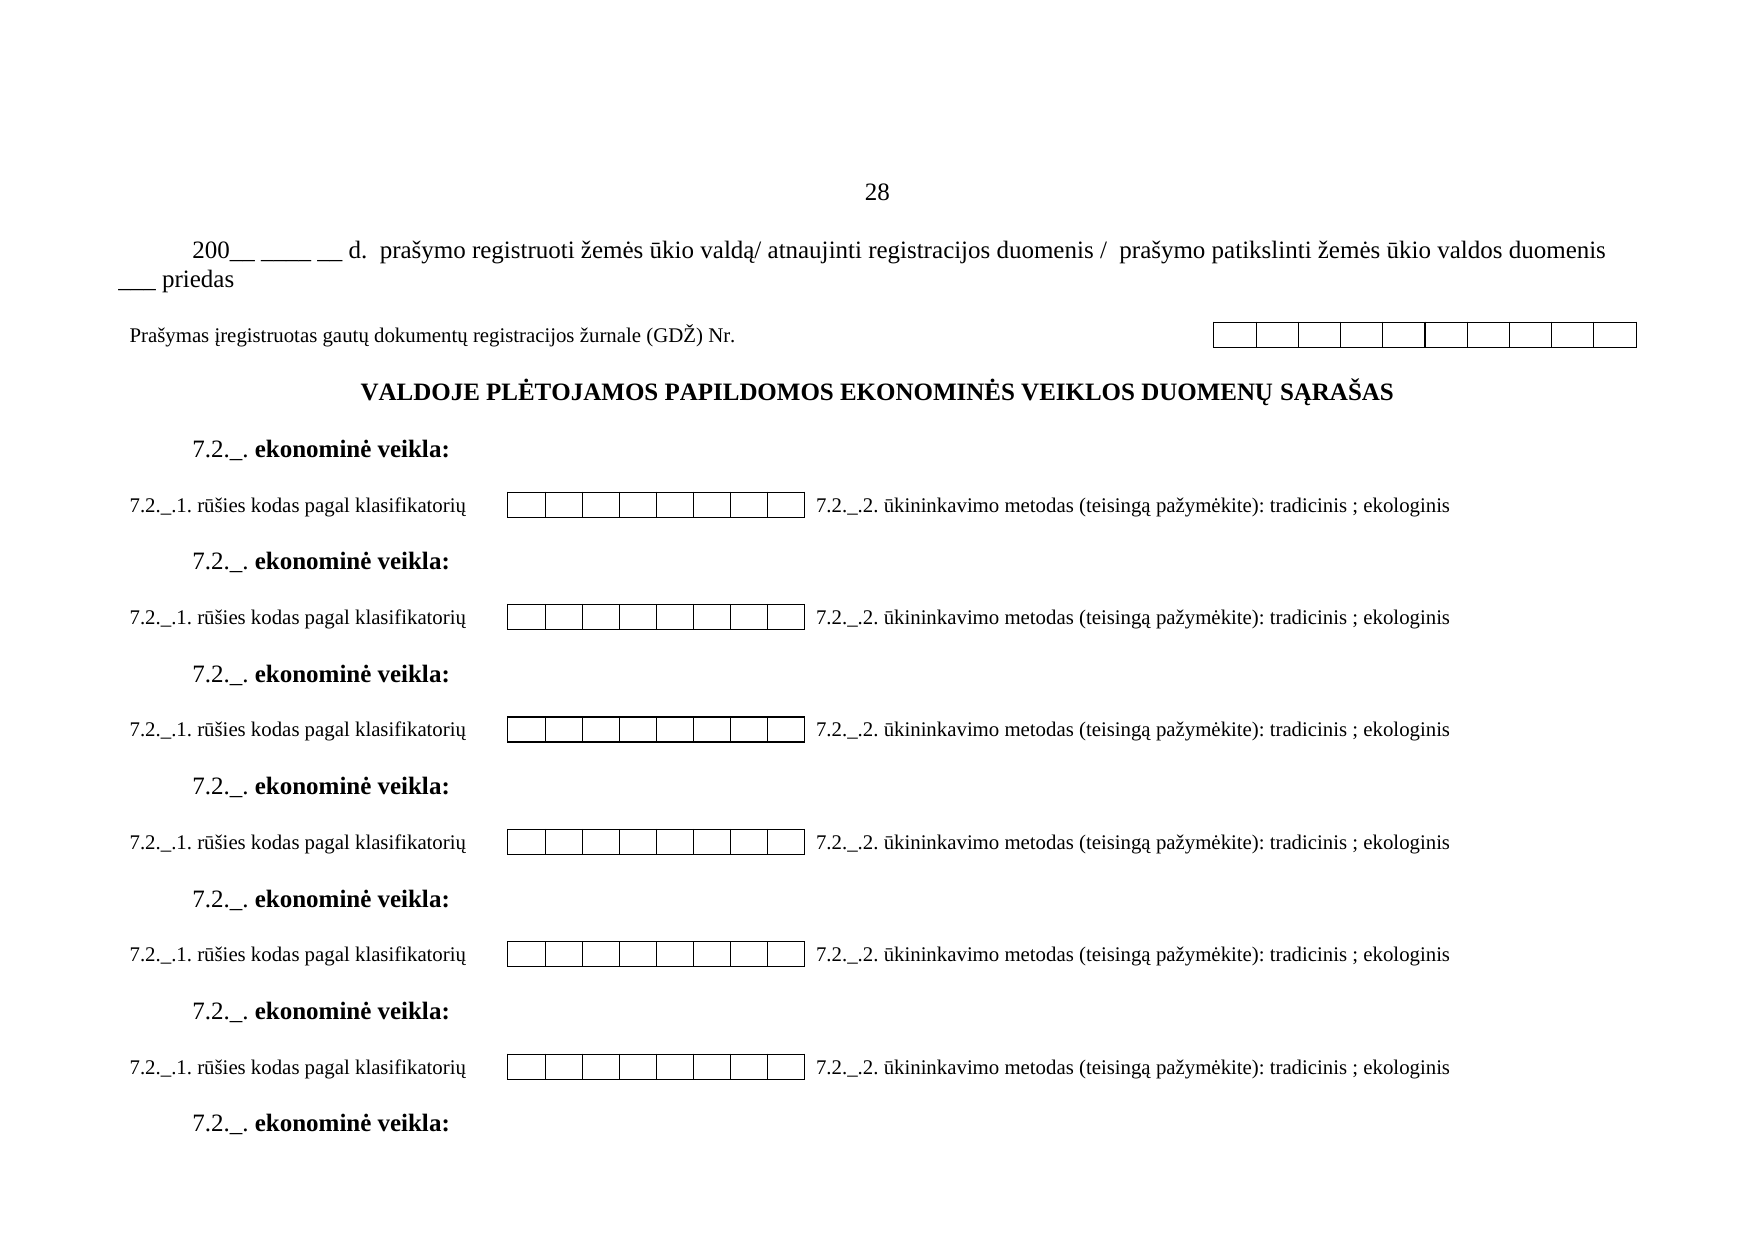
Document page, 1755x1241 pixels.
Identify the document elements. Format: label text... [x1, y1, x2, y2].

table_header [546, 1055, 582, 1079]
table_header 7.2._.1. rūšies kodas pagal klasifikatorių [118, 604, 507, 629]
table_header [768, 605, 804, 629]
table_header 7.2._.2. ūkininkavimo metodas (teisingą pažymėkite): tradicinis ⁪; ekologinis ⁪ [805, 941, 1636, 966]
table_header [657, 493, 693, 517]
table_header [546, 942, 582, 966]
table_header [1426, 323, 1467, 347]
text 7.2._. ekonominė veikla: [118, 771, 1636, 800]
text 200__ ____ __ d. ⁪ prašymo registruoti žemės ūkio valdą/ atnaujinti registracijos duomenis / ⁪ prašymo patikslinti žemės ūkio valdos duomenis ___ priedas [118, 235, 1636, 293]
table_header 7.2._.1. rūšies kodas pagal klasifikatorių [118, 1054, 507, 1079]
table_header [546, 493, 582, 517]
table_header [768, 942, 804, 966]
table_header 7.2._.1. rūšies kodas pagal klasifikatorių [118, 716, 507, 741]
table_header 7.2._.1. rūšies kodas pagal klasifikatorių [118, 492, 507, 517]
text 7.2._. ekonominė veikla: [118, 659, 1636, 688]
table_header [620, 830, 656, 854]
table_header [1468, 323, 1509, 347]
table_header [657, 942, 693, 966]
table_header 7.2._.2. ūkininkavimo metodas (teisingą pažymėkite): tradicinis ⁪; ekologinis ⁪ [805, 716, 1636, 741]
table_header [508, 942, 545, 966]
table_header [546, 830, 582, 854]
table_header [731, 605, 767, 629]
table_header [1257, 323, 1298, 347]
table_header [1299, 323, 1340, 347]
table_header [657, 1055, 693, 1079]
table_header [657, 605, 693, 629]
text 7.2._. ekonominė veikla: [118, 884, 1636, 912]
table_header 7.2._.2. ūkininkavimo metodas (teisingą pažymėkite): tradicinis ⁪; ekologinis ⁪ [805, 604, 1636, 629]
table_header [1510, 323, 1551, 347]
table_header [694, 830, 730, 854]
table_header [694, 605, 730, 629]
table_header [694, 493, 730, 517]
table_header [768, 718, 804, 741]
table_header [583, 605, 619, 629]
table_header [583, 830, 619, 854]
text 7.2._. ekonominė veikla: [118, 434, 1636, 463]
table_header [1383, 323, 1424, 347]
table_header [508, 718, 545, 741]
table_header [694, 942, 730, 966]
table_header [508, 493, 545, 517]
table_header [620, 493, 656, 517]
table_header [731, 942, 767, 966]
table_header [546, 605, 582, 629]
table_header 7.2._.2. ūkininkavimo metodas (teisingą pažymėkite): tradicinis ⁪; ekologinis ⁪ [805, 829, 1636, 854]
table_header [657, 718, 693, 741]
table_header [583, 1055, 619, 1079]
table_header [508, 605, 545, 629]
table_header 7.2._.2. ūkininkavimo metodas (teisingą pažymėkite): tradicinis ⁪; ekologinis ⁪ [805, 1054, 1636, 1079]
table_header [731, 718, 767, 741]
text 7.2._. ekonominė veikla: [118, 546, 1636, 575]
table_header [731, 1055, 767, 1079]
table_header [694, 1055, 730, 1079]
table_header [583, 493, 619, 517]
text 7.2._. ekonominė veikla: [118, 996, 1636, 1025]
text VALDOJE PLĖTOJAMOS PAPILDOMOS EKONOMINĖS VEIKLOS DUOMENŲ SĄRAŠAS [118, 377, 1636, 405]
table_header 7.2._.1. rūšies kodas pagal klasifikatorių [118, 941, 507, 966]
table_header [1552, 323, 1593, 347]
table_header Prašymas įregistruotas gautų dokumentų registracijos žurnale (GDŽ) Nr. [118, 322, 1213, 347]
table_header [694, 718, 730, 741]
table_header [768, 830, 804, 854]
table_header [546, 718, 582, 741]
table_header [1594, 323, 1636, 347]
table_header [620, 718, 656, 741]
table_header [768, 493, 804, 517]
table_header [731, 830, 767, 854]
table_header [620, 942, 656, 966]
table_header [657, 830, 693, 854]
table_header [768, 1055, 804, 1079]
table_header [1214, 323, 1256, 347]
table_header 7.2._.2. ūkininkavimo metodas (teisingą pažymėkite): tradicinis ⁪; ekologinis ⁪ [805, 492, 1636, 517]
table_header [583, 942, 619, 966]
table_header [620, 1055, 656, 1079]
table_header [508, 830, 545, 854]
table_header [583, 718, 619, 741]
table_header [620, 605, 656, 629]
table_header [1341, 323, 1382, 347]
text 7.2._. ekonominė veikla: [118, 1108, 1636, 1137]
table_header [508, 1055, 545, 1079]
table_header [731, 493, 767, 517]
table_header 7.2._.1. rūšies kodas pagal klasifikatorių [118, 829, 507, 854]
